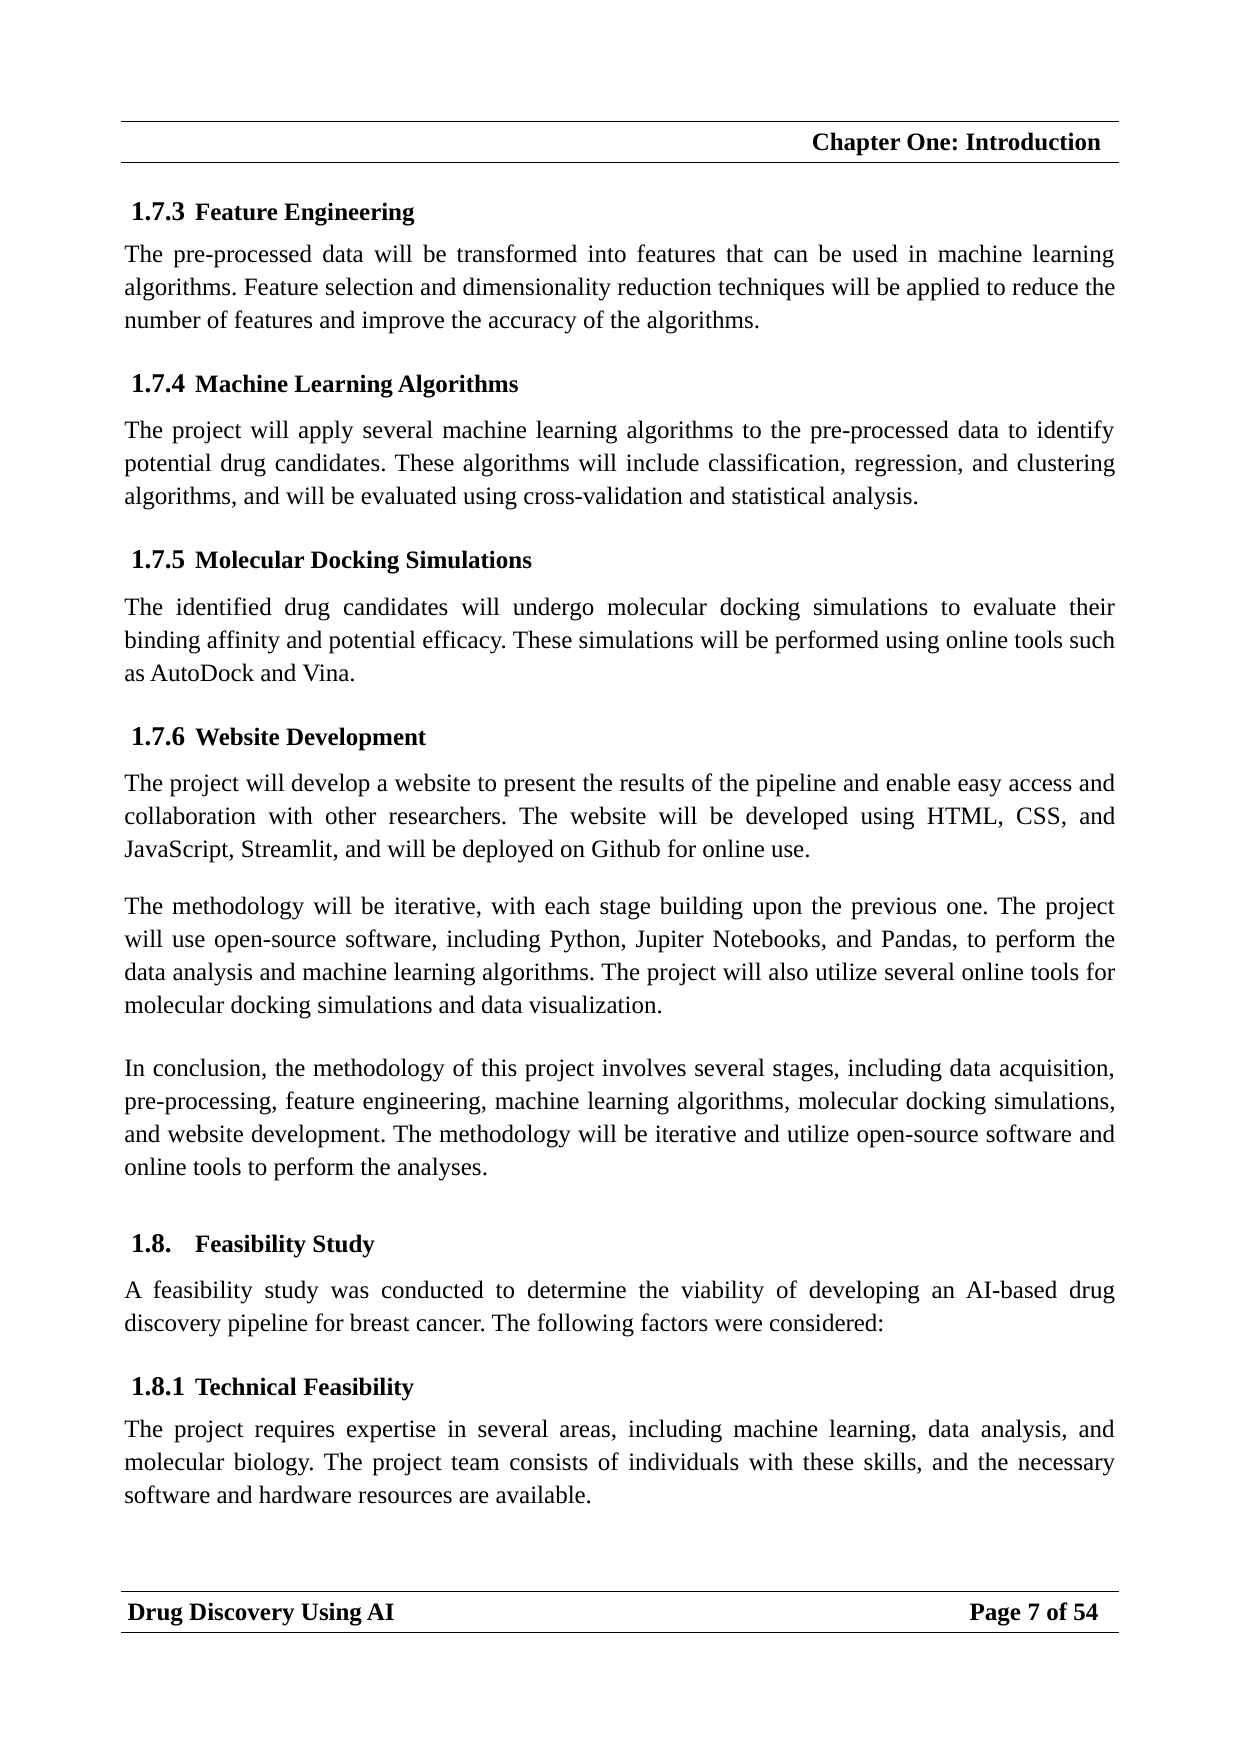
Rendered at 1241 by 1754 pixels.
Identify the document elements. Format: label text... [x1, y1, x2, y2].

text In conclusion, the methodology of this project involves several stages, including data acquisition, pre-processing, feature engineering, machine learning algorithms, molecular docking simulations, and website development. The methodology will be iterative and utilize open-source software and online tools to perform the analyses. [121, 1050, 1119, 1181]
text The project will apply several machine learning algorithms to the pre-processed data to identify potential drug candidates. These algorithms will include classification, regression, and clustering algorithms, and will be evaluated using cross-validation and statistical analysis. [121, 412, 1119, 510]
text The methodology will be iterative, with each stage building upon the previous one. The project will use open-source software, including Python, Jupiter Notebooks, and Pandas, to perform the data analysis and machine learning algorithms. The project will also utilize several online tools for molecular docking simulations and data visualization. [121, 888, 1119, 1019]
text The project will develop a website to present the results of the pipeline and enable easy access and collaboration with other researchers. The website will be developed using HTML, CSS, and JavaScript, Streamlit, and will be deployed on Github for online use. [121, 765, 1119, 863]
text The project requires expertise in several areas, including machine learning, data analysis, and molecular biology. The project team consists of individuals with these skills, and the necessary software and hardware resources are available. [121, 1411, 1119, 1509]
subtitle Website Development [121, 717, 1119, 751]
subtitle Feasibility Study [121, 1224, 1119, 1258]
subtitle Molecular Docking Simulations [121, 541, 1119, 575]
text The identified drug candidates will undergo molecular docking simulations to evaluate their binding affinity and potential efficacy. These simulations will be performed using online tools such as AutoDock and Vina. [121, 589, 1119, 687]
subtitle Feature Engineering [121, 192, 1119, 226]
subtitle Machine Learning Algorithms [121, 364, 1119, 398]
text A feasibility study was conducted to determine the viability of developing an AI-based drug discovery pipeline for breast cancer. The following factors were considered: [121, 1272, 1119, 1337]
subtitle Technical Feasibility [121, 1367, 1119, 1402]
text The pre-processed data will be transformed into features that can be used in machine learning algorithms. Feature selection and dimensionality reduction techniques will be applied to reduce the number of features and improve the accuracy of the algorithms. [121, 236, 1119, 334]
